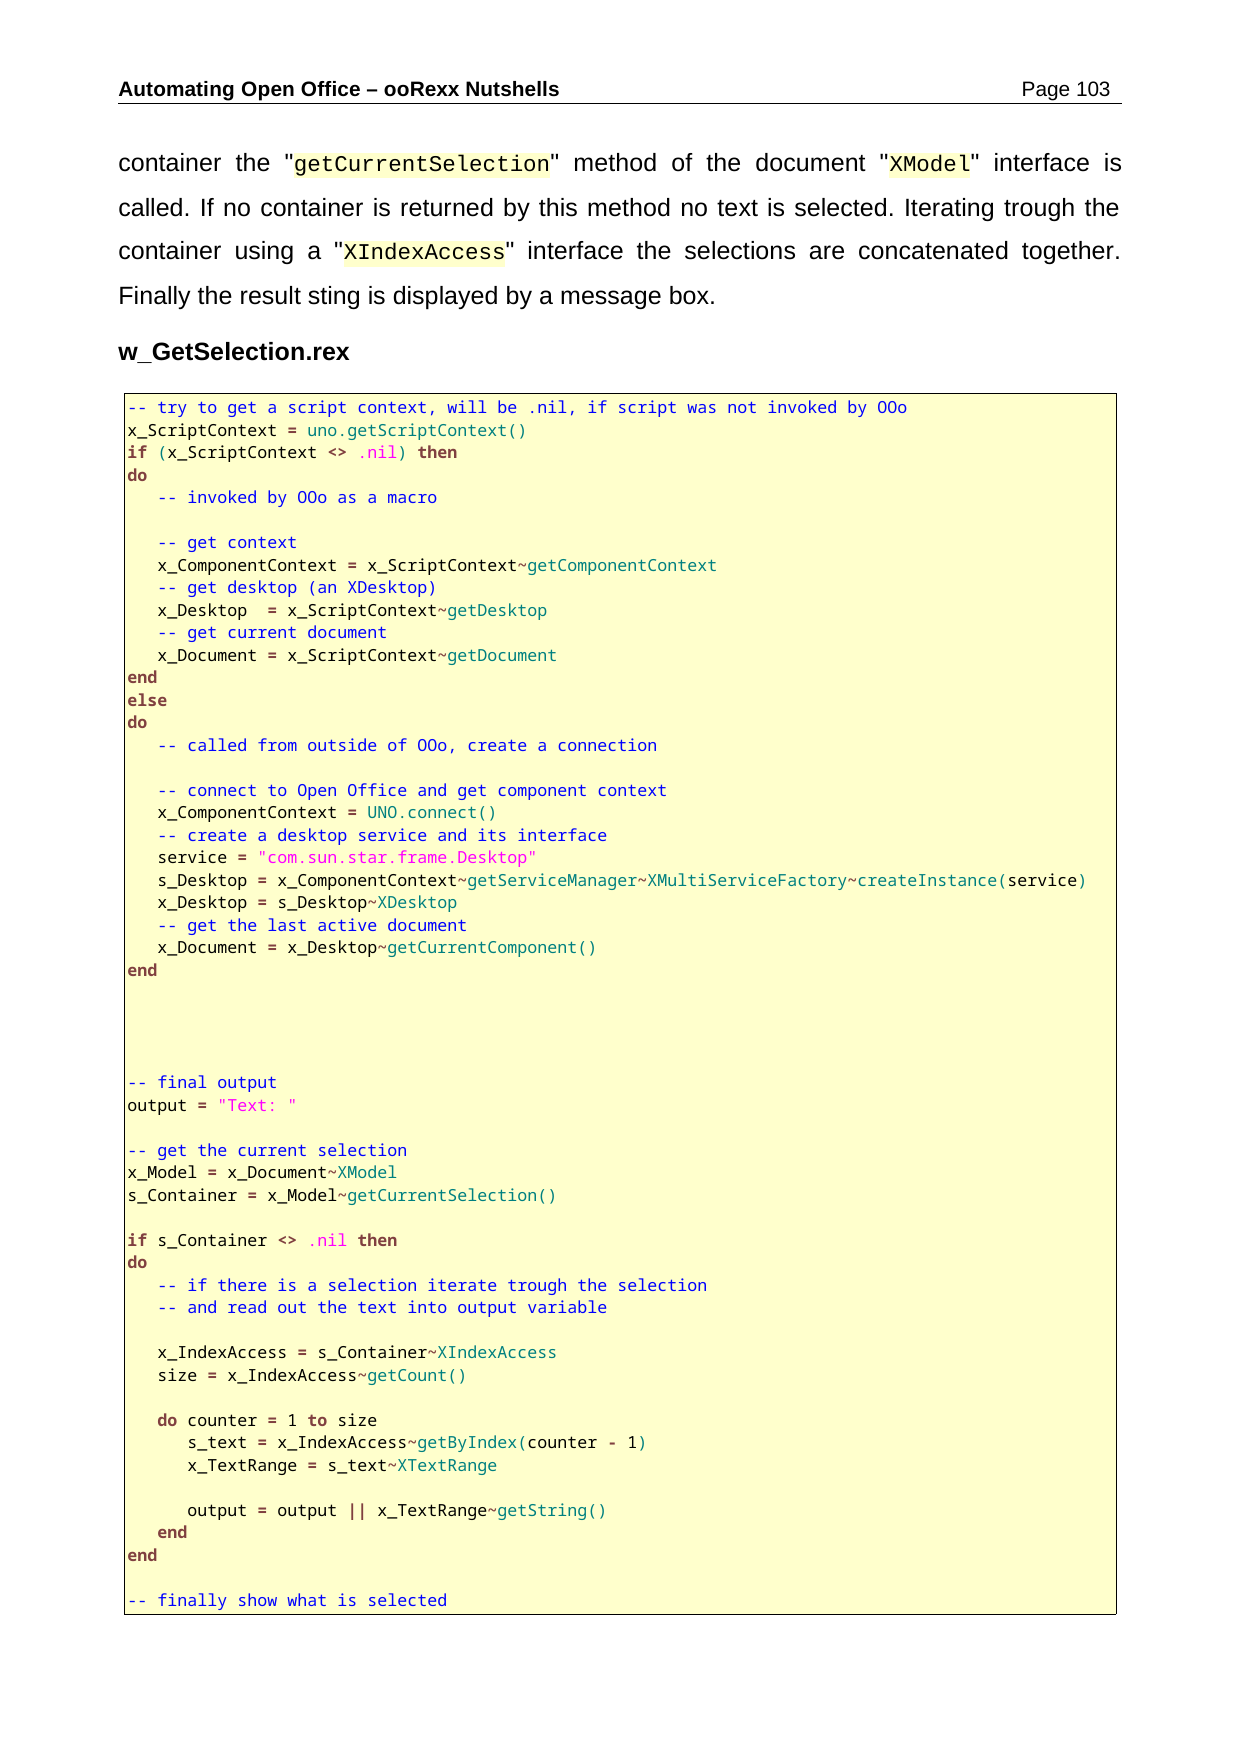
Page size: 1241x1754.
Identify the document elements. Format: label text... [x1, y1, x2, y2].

text -- try to get a script context, will be .nil, if script was not invoked by OOo x_ScriptContext = uno.getScriptContext() if (x_ScriptContext <> .nil) then do -- invoked by OOo as a macro -- get context x_ComponentContext = x_ScriptContext~getComponentContext -- get desktop (an XDesktop) x_Desktop = x_ScriptContext~getDesktop -- get current document x_Document = x_ScriptContext~getDocument end else do -- called from outside of OOo, create a connection -- connect to Open Office and get component context x_ComponentContext = UNO.connect() -- create a desktop service and its interface service = "com.sun.star.frame.Desktop" s_Desktop = x_ComponentContext~getServiceManager~XMultiServiceFactory~createInstance(service) x_Desktop = s_Desktop~XDesktop -- get the last active document x_Document = x_Desktop~getCurrentComponent() end -- final output output = "Text: " -- get the current selection x_Model = x_Document~XModel s_Container = x_Model~getCurrentSelection() if s_Container <> .nil then do -- if there is a selection iterate trough the selection -- and read out the text into output variable x_IndexAccess = s_Container~XIndexAccess size = x_IndexAccess~getCount() do counter = 1 to size s_text = x_IndexAccess~getByIndex(counter - 1) x_TextRange = s_text~XTextRange output = output || x_TextRange~getString() end end -- finally show what is selected [125, 394, 1116, 1614]
text w_GetSelection.rex [118, 337, 1122, 366]
text container the "getCurrentSelection" method of the document "XModel" interface is called. If no container is returned by this method no text is selected. Iterating trough the container using a "XIndexAccess" interface the selections are concatenated together. Finally the result sting is displayed by a message box. [118, 148, 1122, 310]
